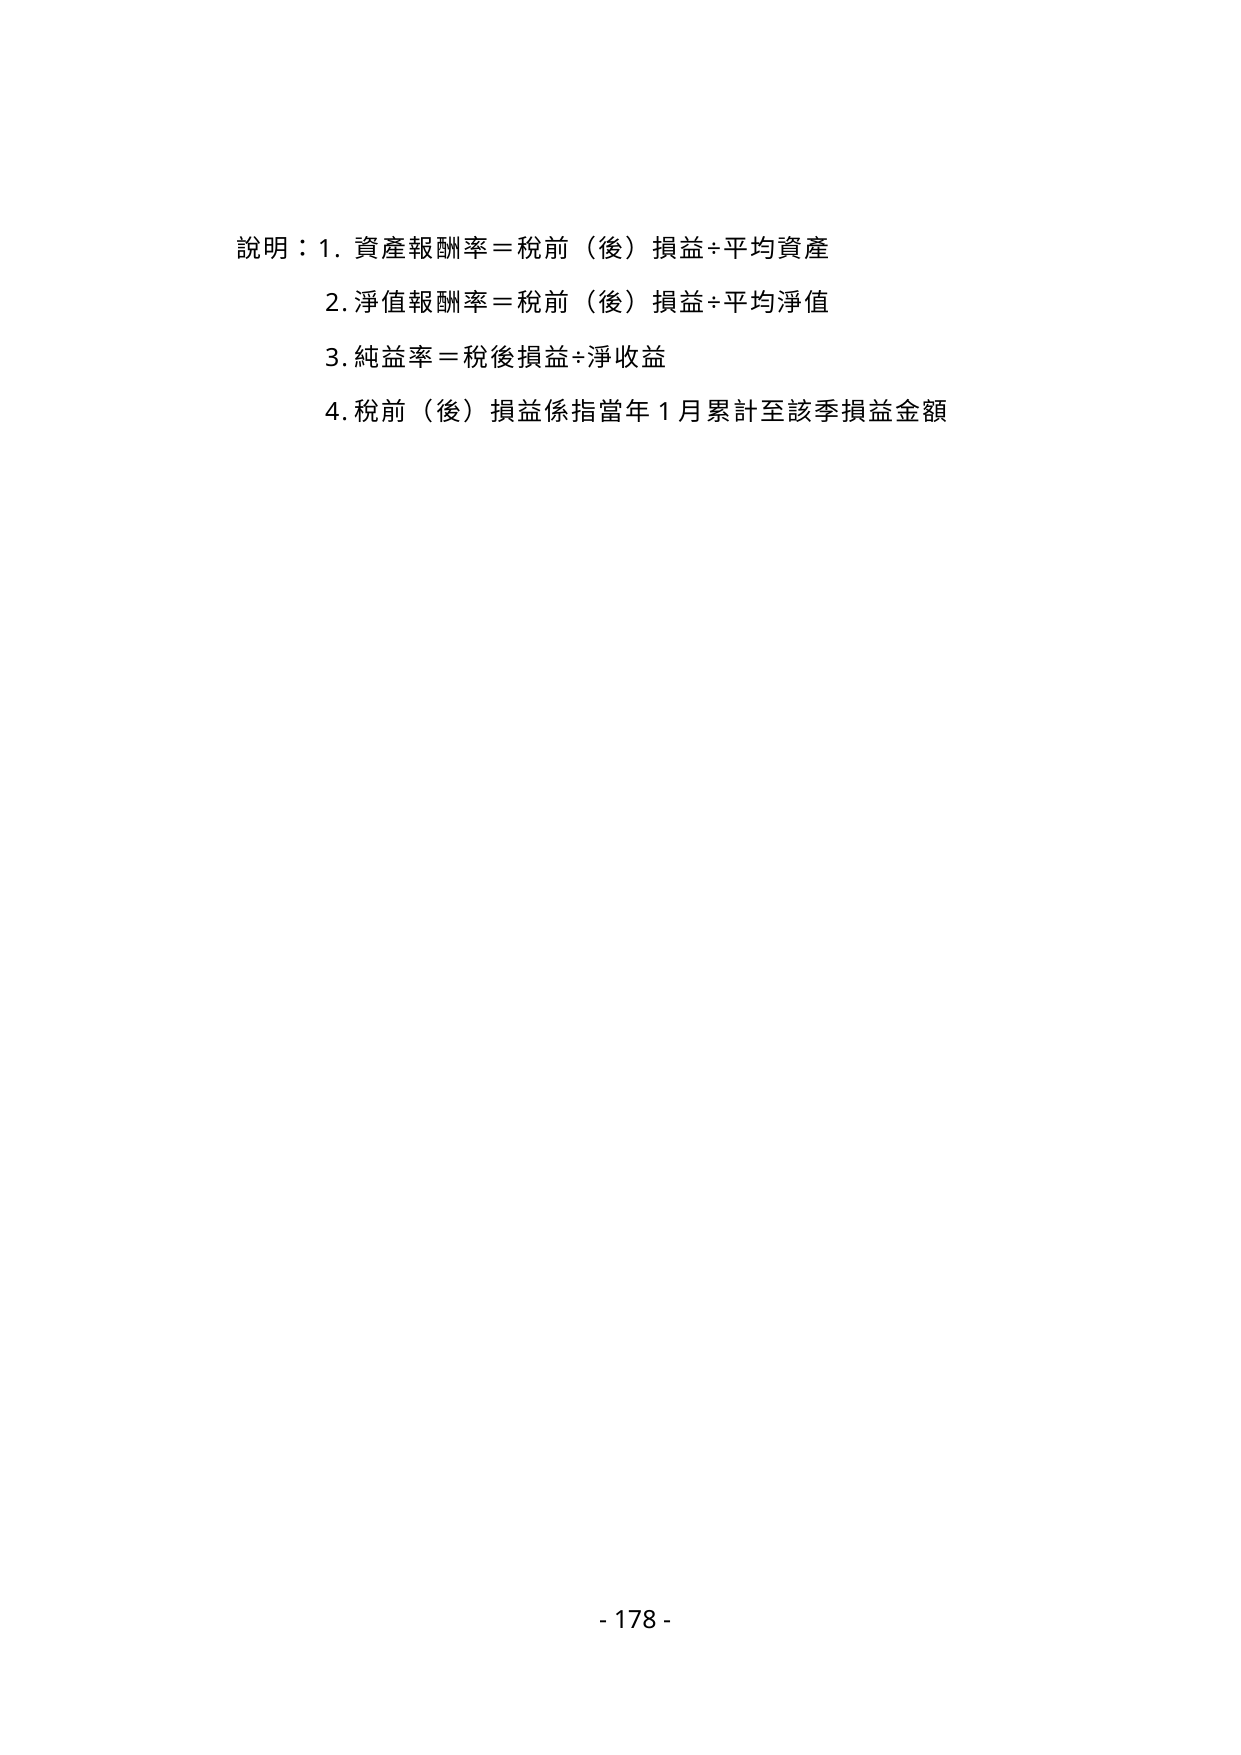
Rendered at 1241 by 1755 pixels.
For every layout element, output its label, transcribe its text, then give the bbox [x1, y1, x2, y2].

text 3. 純益率＝稅後損益÷淨收益 [325, 337, 1122, 373]
text 4. 稅前（後）損益係指當年1月累計至該季損益金額 [325, 391, 1122, 428]
text 說明：1. 資產報酬率＝稅前（後）損益÷平均資產 [236, 228, 1122, 264]
text 2. 淨值報酬率＝稅前（後）損益÷平均淨值 [325, 283, 1122, 319]
